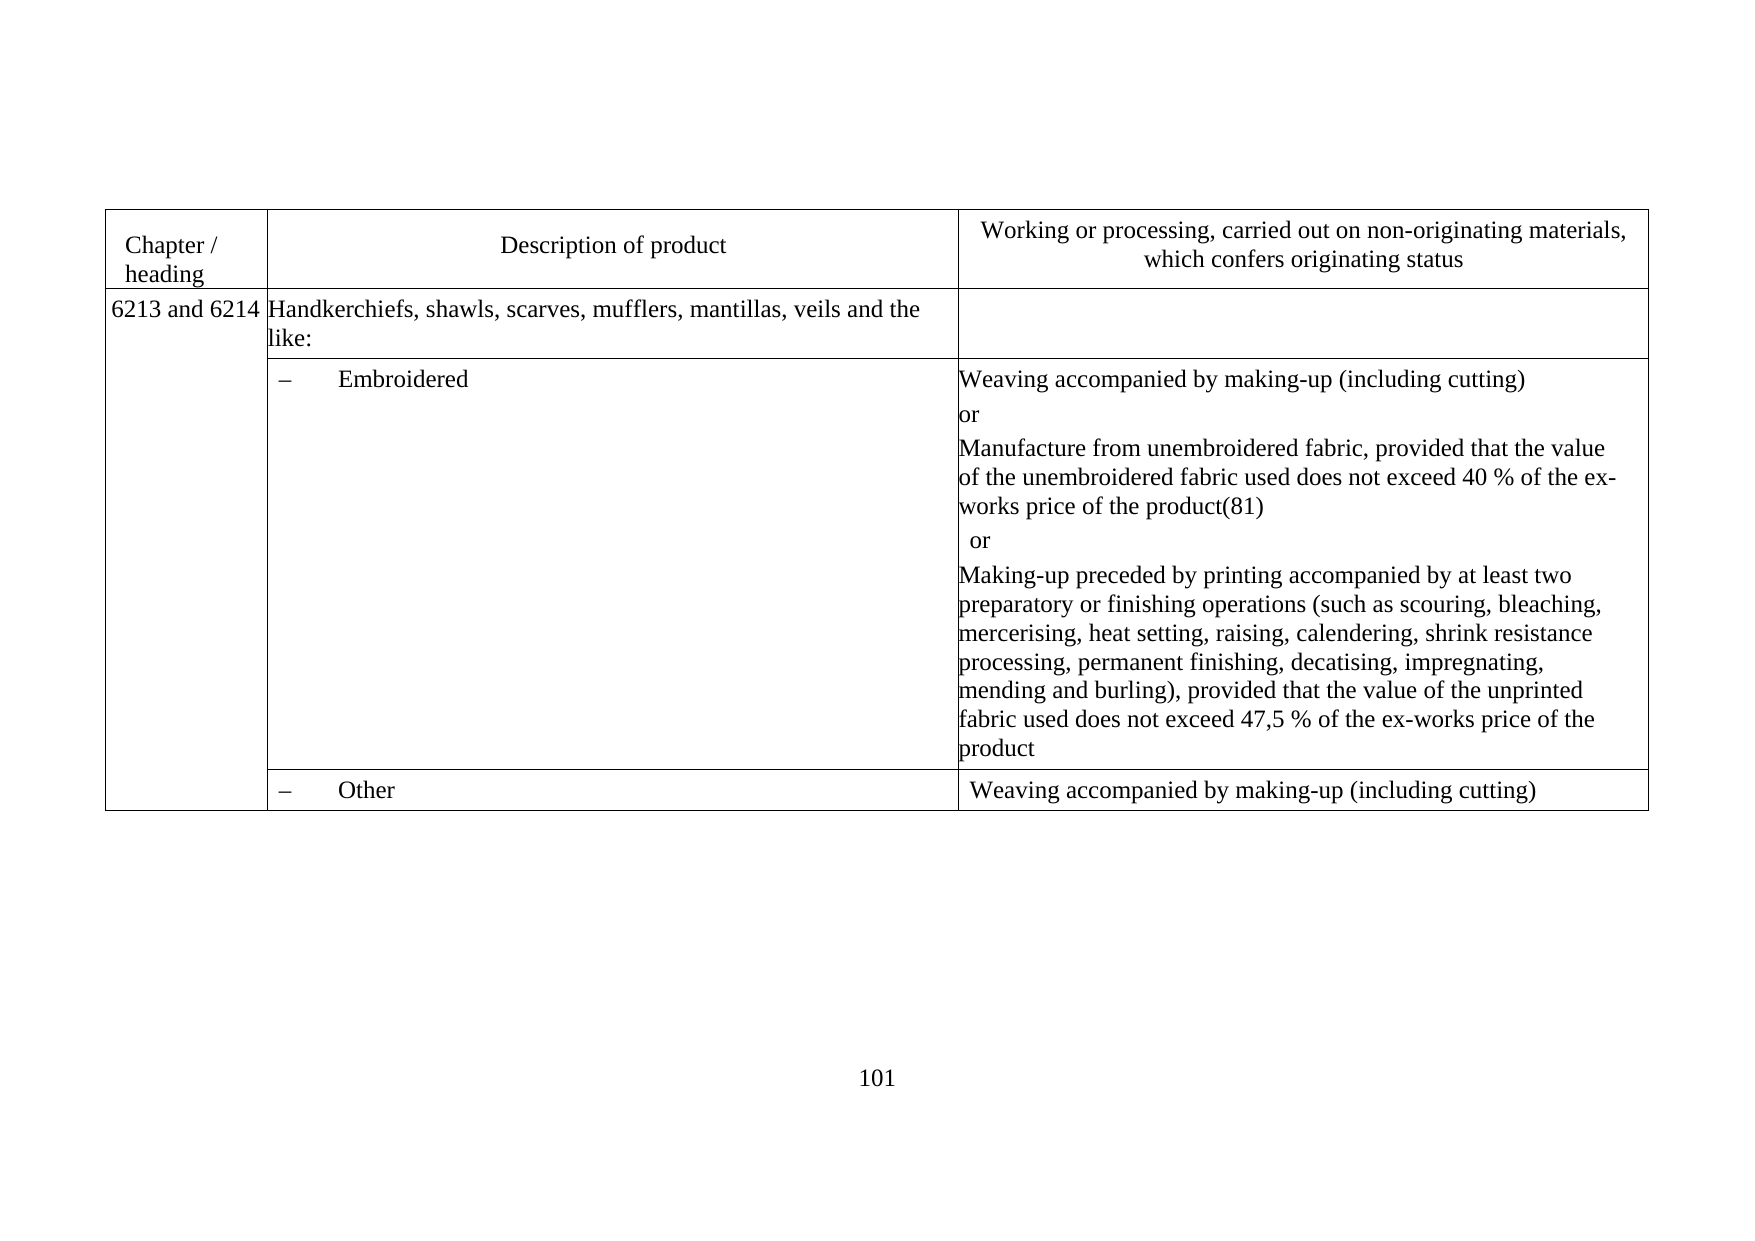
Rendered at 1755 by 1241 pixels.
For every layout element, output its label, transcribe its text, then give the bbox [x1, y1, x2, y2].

table_cell Weaving accompanied by making-up (including cutting) [959, 770, 1648, 810]
table_cell – Embroidered [268, 359, 958, 768]
table_cell 6213 and 6214 [106, 289, 267, 810]
table_cell Weaving accompanied by making-up (including cutting) or Manufacture from unembroidered fabric, provided that the value of the unembroidered fabric used does not exceed 40 % of the ex-works price of the product(81) or Making-up preceded by printing accompanied by at least two preparatory or finishing operations (such as scouring, bleaching, mercerising, heat setting, raising, calendering, shrink resistance processing, permanent finishing, decatising, impregnating, mending and burling), provided that the value of the unprinted fabric used does not exceed 47,5 % of the ex-works price of the product [959, 359, 1648, 768]
table_cell Handkerchiefs, shawls, scarves, mufflers, mantillas, veils and the like: [268, 289, 958, 357]
table_header Description of product [268, 210, 958, 287]
table_header Chapter / heading [106, 210, 267, 287]
table_header Working or processing, carried out on non-originating materials, which confers originating status [959, 210, 1648, 287]
table_cell [959, 289, 1648, 357]
table_cell – Other [268, 770, 958, 810]
